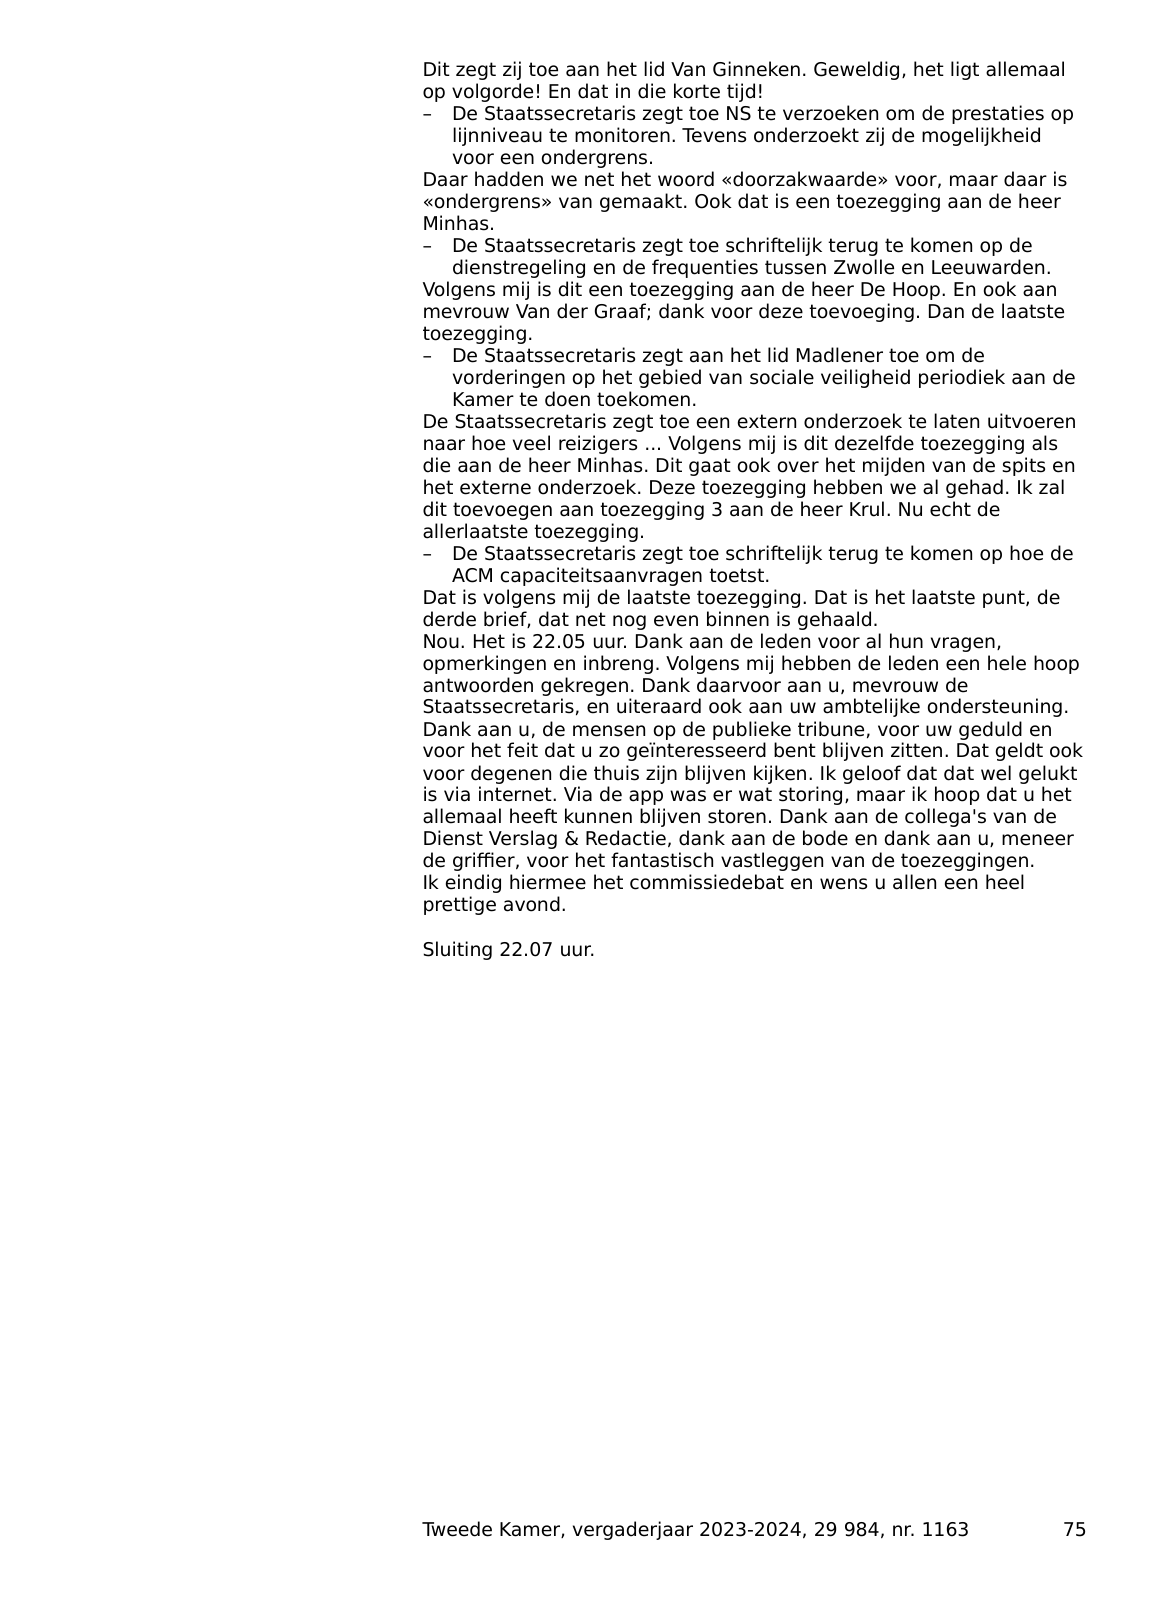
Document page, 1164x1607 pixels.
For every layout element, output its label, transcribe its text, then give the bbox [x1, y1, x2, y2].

text – De Staatssecretaris zegt aan het lid Madlener toe om de vorderingen op het gebied van sociale veiligheid periodiek aan de Kamer te doen toekomen. [422, 345, 1087, 411]
text Nou. Het is 22.05 uur. Dank aan de leden voor al hun vragen, opmerkingen en inbreng. Volgens mij hebben de leden een hele hoop antwoorden gekregen. Dank daarvoor aan u, mevrouw de Staatssecretaris, en uiteraard ook aan uw ambtelijke ondersteuning. Dank aan u, de mensen op de publieke tribune, voor uw geduld en voor het feit dat u zo geïnteresseerd bent blijven zitten. Dat geldt ook voor degenen die thuis zijn blijven kijken. Ik geloof dat dat wel gelukt is via internet. Via de app was er wat storing, maar ik hoop dat u het allemaal heeft kunnen blijven storen. Dank aan de collega's van de Dienst Verslag & Redactie, dank aan de bode en dank aan u, meneer de griffier, voor het fantastisch vastleggen van de toezeggingen. [422, 631, 1087, 872]
text Dit zegt zij toe aan het lid Van Ginneken. Geweldig, het ligt allemaal op volgorde! En dat in die korte tijd! [422, 59, 1087, 103]
text – De Staatssecretaris zegt toe schriftelijk terug te komen op de dienstregeling en de frequenties tussen Zwolle en Leeuwarden. [422, 235, 1087, 279]
text – De Staatssecretaris zegt toe schriftelijk terug te komen op hoe de ACM capaciteitsaanvragen toetst. [422, 543, 1087, 587]
text Sluiting 22.07 uur. [422, 938, 1087, 960]
text Daar hadden we net het woord «doorzakwaarde» voor, maar daar is «ondergrens» van gemaakt. Ook dat is een toezegging aan de heer Minhas. [422, 169, 1087, 235]
text De Staatssecretaris zegt toe een extern onderzoek te laten uitvoeren naar hoe veel reizigers ... Volgens mij is dit dezelfde toezegging als die aan de heer Minhas. Dit gaat ook over het mijden van de spits en het externe onderzoek. Deze toezegging hebben we al gehad. Ik zal dit toevoegen aan toezegging 3 aan de heer Krul. Nu echt de allerlaatste toezegging. [422, 411, 1087, 543]
text Ik eindig hiermee het commissiedebat en wens u allen een heel prettige avond. [422, 872, 1087, 916]
text – De Staatssecretaris zegt toe NS te verzoeken om de prestaties op lijnniveau te monitoren. Tevens onderzoekt zij de mogelijkheid voor een ondergrens. [422, 103, 1087, 169]
text Dat is volgens mij de laatste toezegging. Dat is het laatste punt, de derde brief, dat net nog even binnen is gehaald. [422, 587, 1087, 631]
text Volgens mij is dit een toezegging aan de heer De Hoop. En ook aan mevrouw Van der Graaf; dank voor deze toevoeging. Dan de laatste toezegging. [422, 279, 1087, 345]
